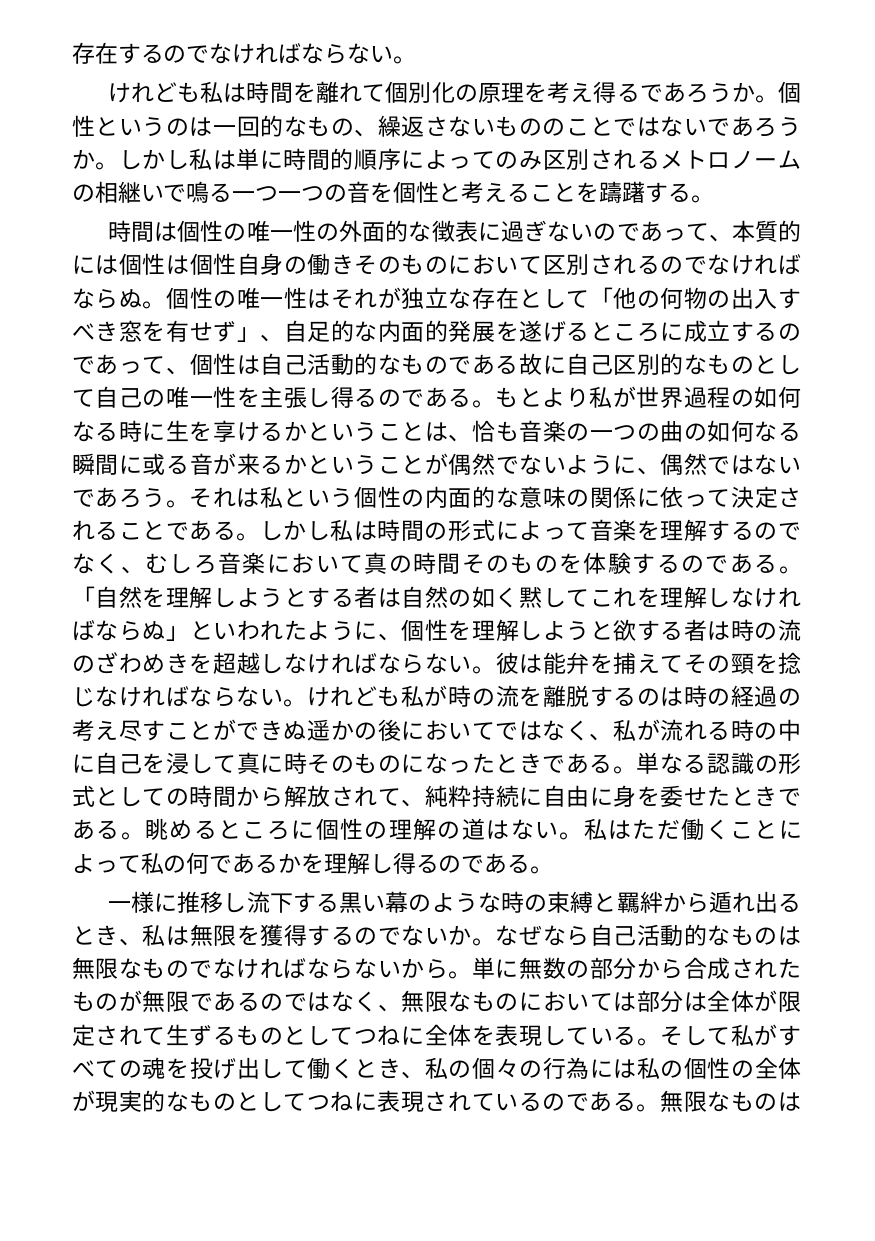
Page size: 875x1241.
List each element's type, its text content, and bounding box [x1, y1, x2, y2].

text 時間は個性の唯一性の外面的な徴表に過ぎないのであって、本質的には個性は個性自身の働きそのものにおいて区別されるのでなければならぬ。個性の唯一性はそれが独立な存在として「他の何物の出入すべき窓を有せず」、自足的な内面的発展を遂げるところに成立するのであって、個性は自己活動的なものである故に自己区別的なものとして自己の唯一性を主張し得るのである。もとより私が世界過程の如何なる時に生を享けるかということは、恰も音楽の一つの曲の如何なる瞬間に或る音が来るかということが偶然でないように、偶然ではないであろう。それは私という個性の内面的な意味の関係に依って決定されることである。しかし私は時間の形式によって音楽を理解するのでなく、むしろ音楽において真の時間そのものを体験するのである。「自然を理解しようとする者は自然の如く黙してこれを理解しなければならぬ」といわれたように、個性を理解しようと欲する者は時の流のざわめきを超越しなければならない。彼は能弁を捕えてその頸を捻じなければならない。けれども私が時の流を離脱するのは時の経過の考え尽すことができぬ遥かの後においてではなく、私が流れる時の中に自己を浸して真に時そのものになったときである。単なる認識の形式としての時間から解放されて、純粋持続に自由に身を委せたときである。眺めるところに個性の理解の道はない。私はただ働くことによって私の何であるかを理解し得るのである。 [72, 214, 802, 879]
text 存在するのでなければならない。 [72, 36, 802, 69]
text けれども私は時間を離れて個別化の原理を考え得るであろうか。個性というのは一回的なもの、繰返さないもののことではないであろうか。しかし私は単に時間的順序によってのみ区別されるメトロノームの相継いで鳴る一つ一つの音を個性と考えることを躊躇する。 [72, 75, 802, 208]
text 一様に推移し流下する黒い幕のような時の束縛と羈絆から遁れ出るとき、私は無限を獲得するのでないか。なぜなら自己活動的なものは無限なものでなければならないから。単に無数の部分から合成されたものが無限であるのではなく、無限なものにおいては部分は全体が限定されて生ずるものとしてつねに全体を表現している。そして私がすべての魂を投げ出して働くとき、私の個々の行為には私の個性の全体が現実的なものとしてつねに表現されているのである。無限なものは [72, 884, 802, 1117]
